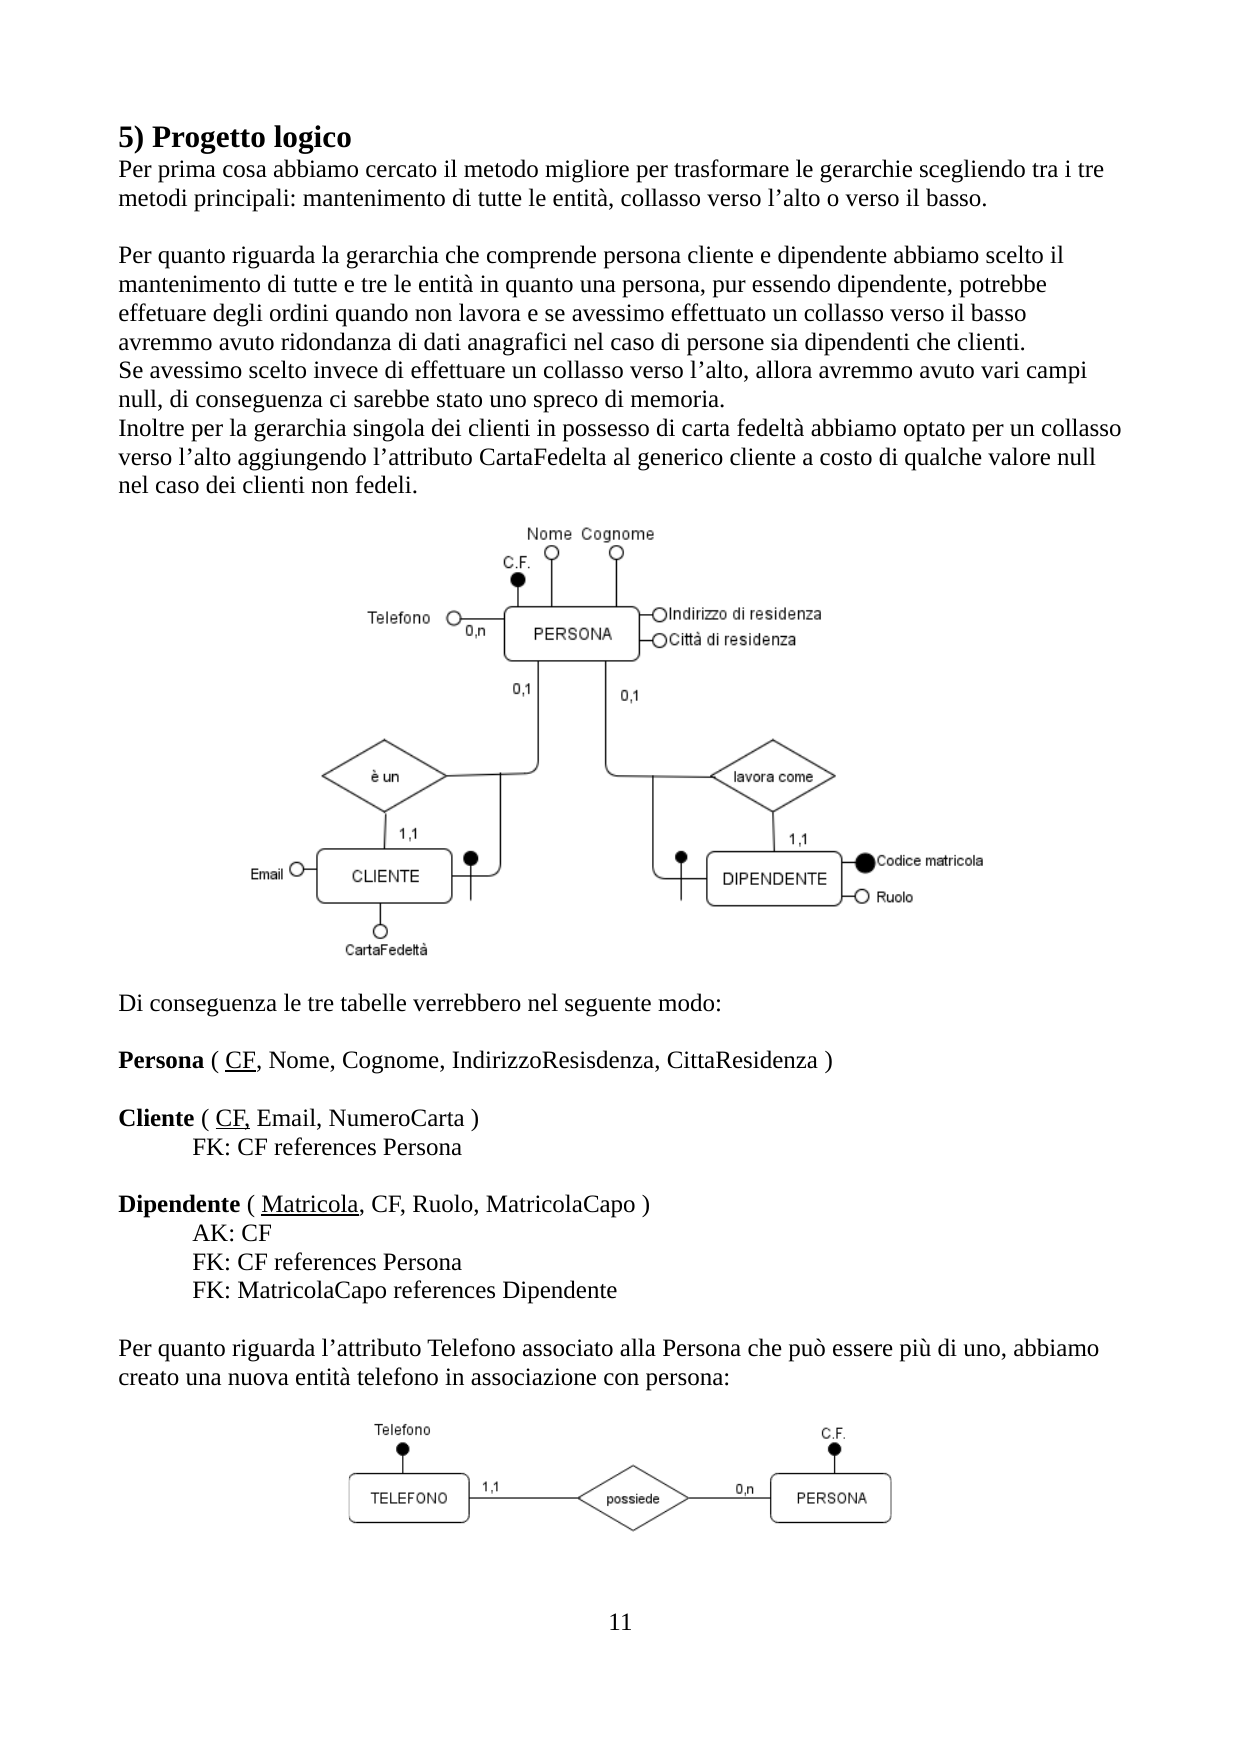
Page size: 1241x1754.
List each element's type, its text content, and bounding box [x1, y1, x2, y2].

picture [348, 1419, 892, 1533]
text FK: CF references Persona [118, 1132, 1122, 1160]
text Per prima cosa abbiamo cercato il metodo migliore per trasformare le gerarchie scegliendo tra i tre metodi principali: mantenimento di tutte le entità, collasso verso l’alto o verso il basso. [118, 154, 1122, 212]
text Per quanto riguarda l’attributo Telefono associato alla Persona che può essere più di uno, abbiamo creato una nuova entità telefono in associazione con persona: [118, 1333, 1122, 1390]
text 5) Progetto logico [118, 118, 1122, 154]
text Persona ( CF, Nome, Cognome, IndirizzoResisdenza, CittaResidenza ) [118, 1045, 1122, 1074]
text Di conseguenza le tre tabelle verrebbero nel seguente modo: [118, 988, 1122, 1017]
text Cliente ( CF, Email, NumeroCarta ) [118, 1103, 1122, 1132]
text Per quanto riguarda la gerarchia che comprende persona cliente e dipendente abbiamo scelto il mantenimento di tutte e tre le entità in quanto una persona, pur essendo dipendente, potrebbe effetuare degli ordini quando non lavora e se avessimo effettuato un collasso verso il basso avremmo avuto ridondanza di dati anagrafici nel caso di persone sia dipendenti che clienti. [118, 240, 1122, 355]
text FK: MatricolaCapo references Dipendente [118, 1275, 1122, 1304]
picture [249, 521, 991, 958]
text Se avessimo scelto invece di effettuare un collasso verso l’alto, allora avremmo avuto vari campi null, di conseguenza ci sarebbe stato uno spreco di memoria. [118, 355, 1122, 413]
text AK: CF [118, 1218, 1122, 1247]
text Inoltre per la gerarchia singola dei clienti in possesso di carta fedeltà abbiamo optato per un collasso verso l’alto aggiungendo l’attributo CartaFedelta al generico cliente a costo di qualche valore null nel caso dei clienti non fedeli. [118, 413, 1122, 499]
text Dipendente ( Matricola, CF, Ruolo, MatricolaCapo ) [118, 1189, 1122, 1218]
text FK: CF references Persona [118, 1247, 1122, 1275]
